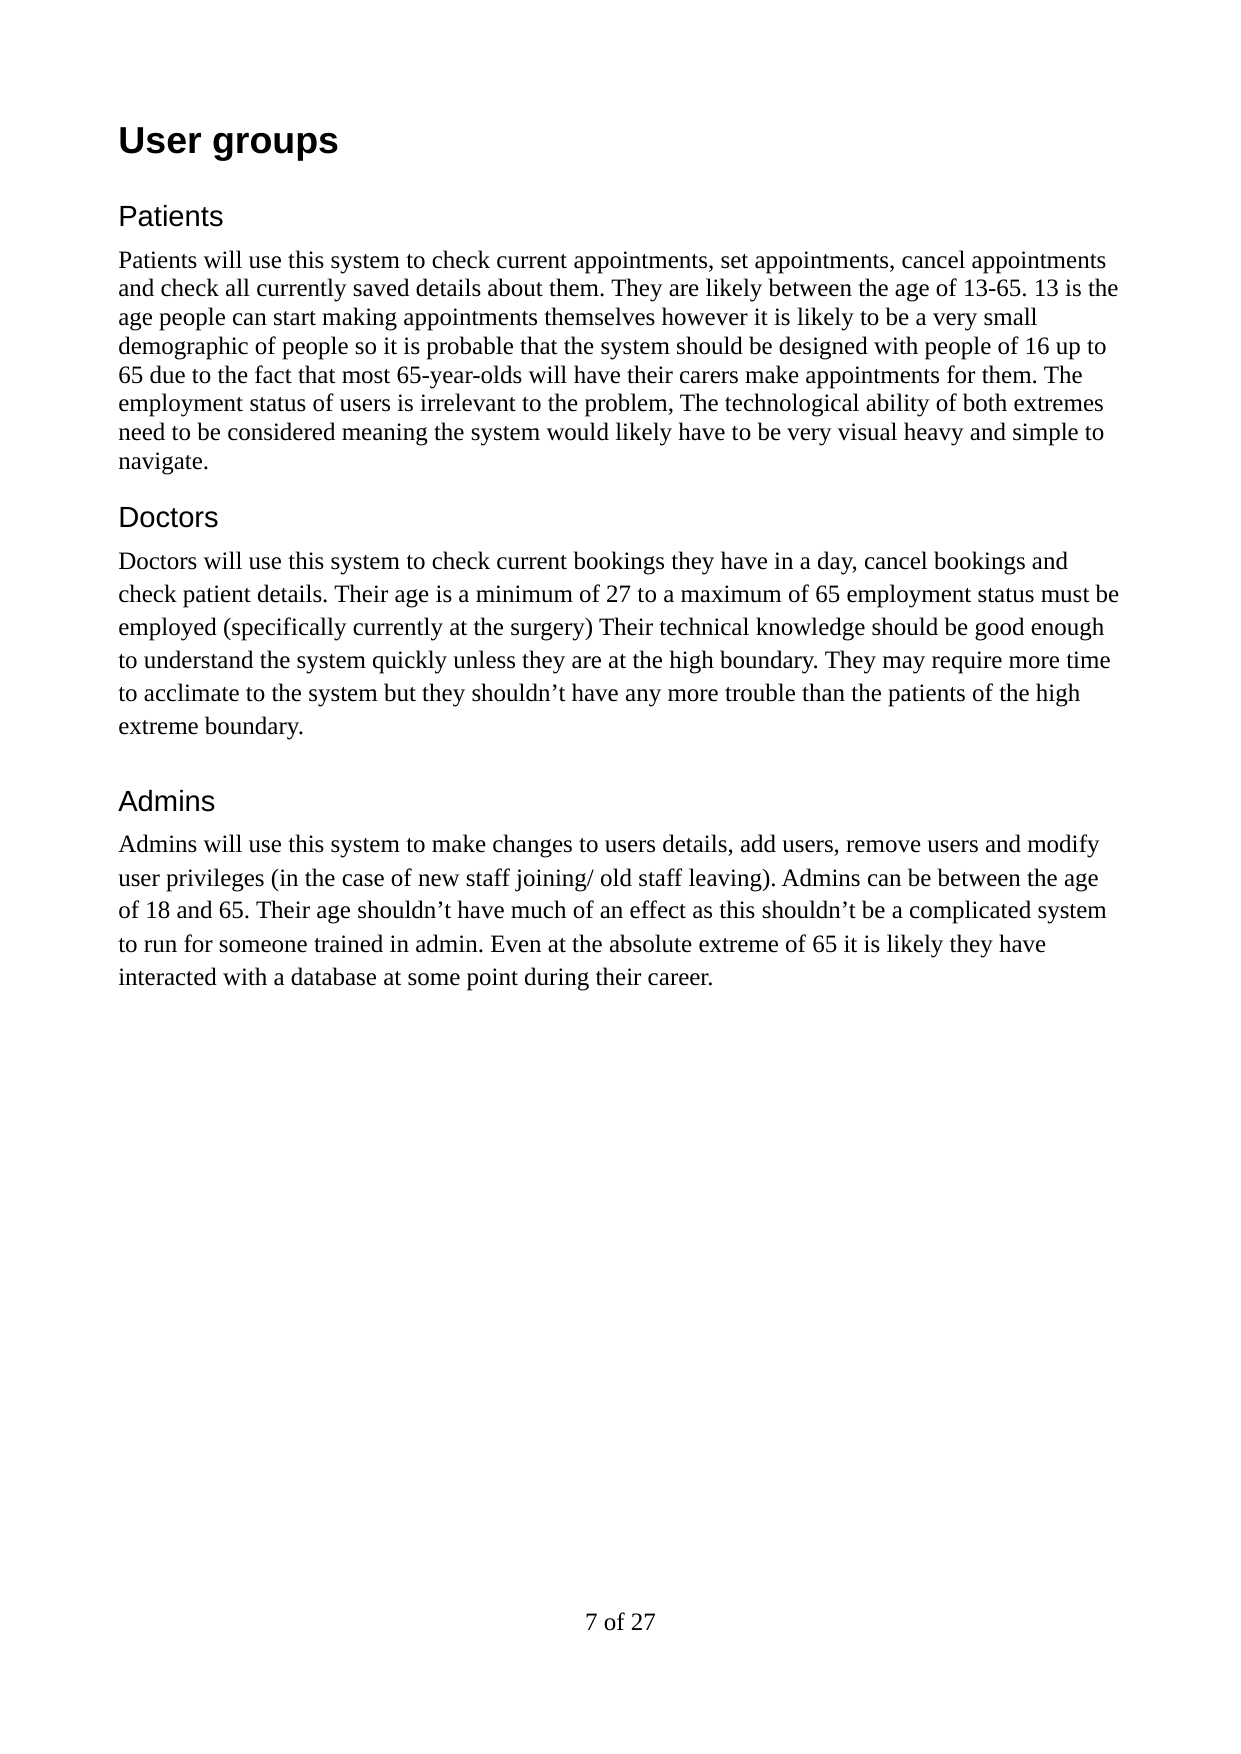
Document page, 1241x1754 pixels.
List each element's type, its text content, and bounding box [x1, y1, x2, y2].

text Admins will use this system to make changes to users details, add users, remove users and modify user privileges (in the case of new staff joining/ old staff leaving). Admins can be between the age of 18 and 65. Their age shouldn’t have much of an effect as this shouldn’t be a complicated system to run for someone trained in admin. Even at the absolute extreme of 65 it is likely they have interacted with a database at some point during their career. [118, 829, 1122, 990]
text Patients will use this system to check current appointments, set appointments, cancel appointments and check all currently saved details about them. They are likely between the age of 13-65. 13 is the age people can start making appointments themselves however it is likely to be a very small demographic of people so it is probable that the system should be designed with people of 16 up to 65 due to the fact that most 65-year-olds will have their carers make appointments for them. The employment status of users is irrelevant to the problem, The technological ability of both extremes need to be considered meaning the system would likely have to be very visual heavy and simple to navigate. [118, 245, 1122, 475]
text Doctors will use this system to check current bookings they have in a day, cancel bookings and check patient details. Their age is a minimum of 27 to a maximum of 65 employment status must be employed (specifically currently at the surgery) Their technical knowledge should be good enough to understand the system quickly unless they are at the high boundary. They may require more time to acclimate to the system but they shouldn’t have any more trouble than the patients of the high extreme boundary. [118, 546, 1122, 740]
subtitle Patients [118, 199, 1122, 232]
subtitle Admins [118, 783, 1122, 817]
subtitle Doctors [118, 500, 1122, 533]
subtitle User groups [118, 118, 1122, 161]
